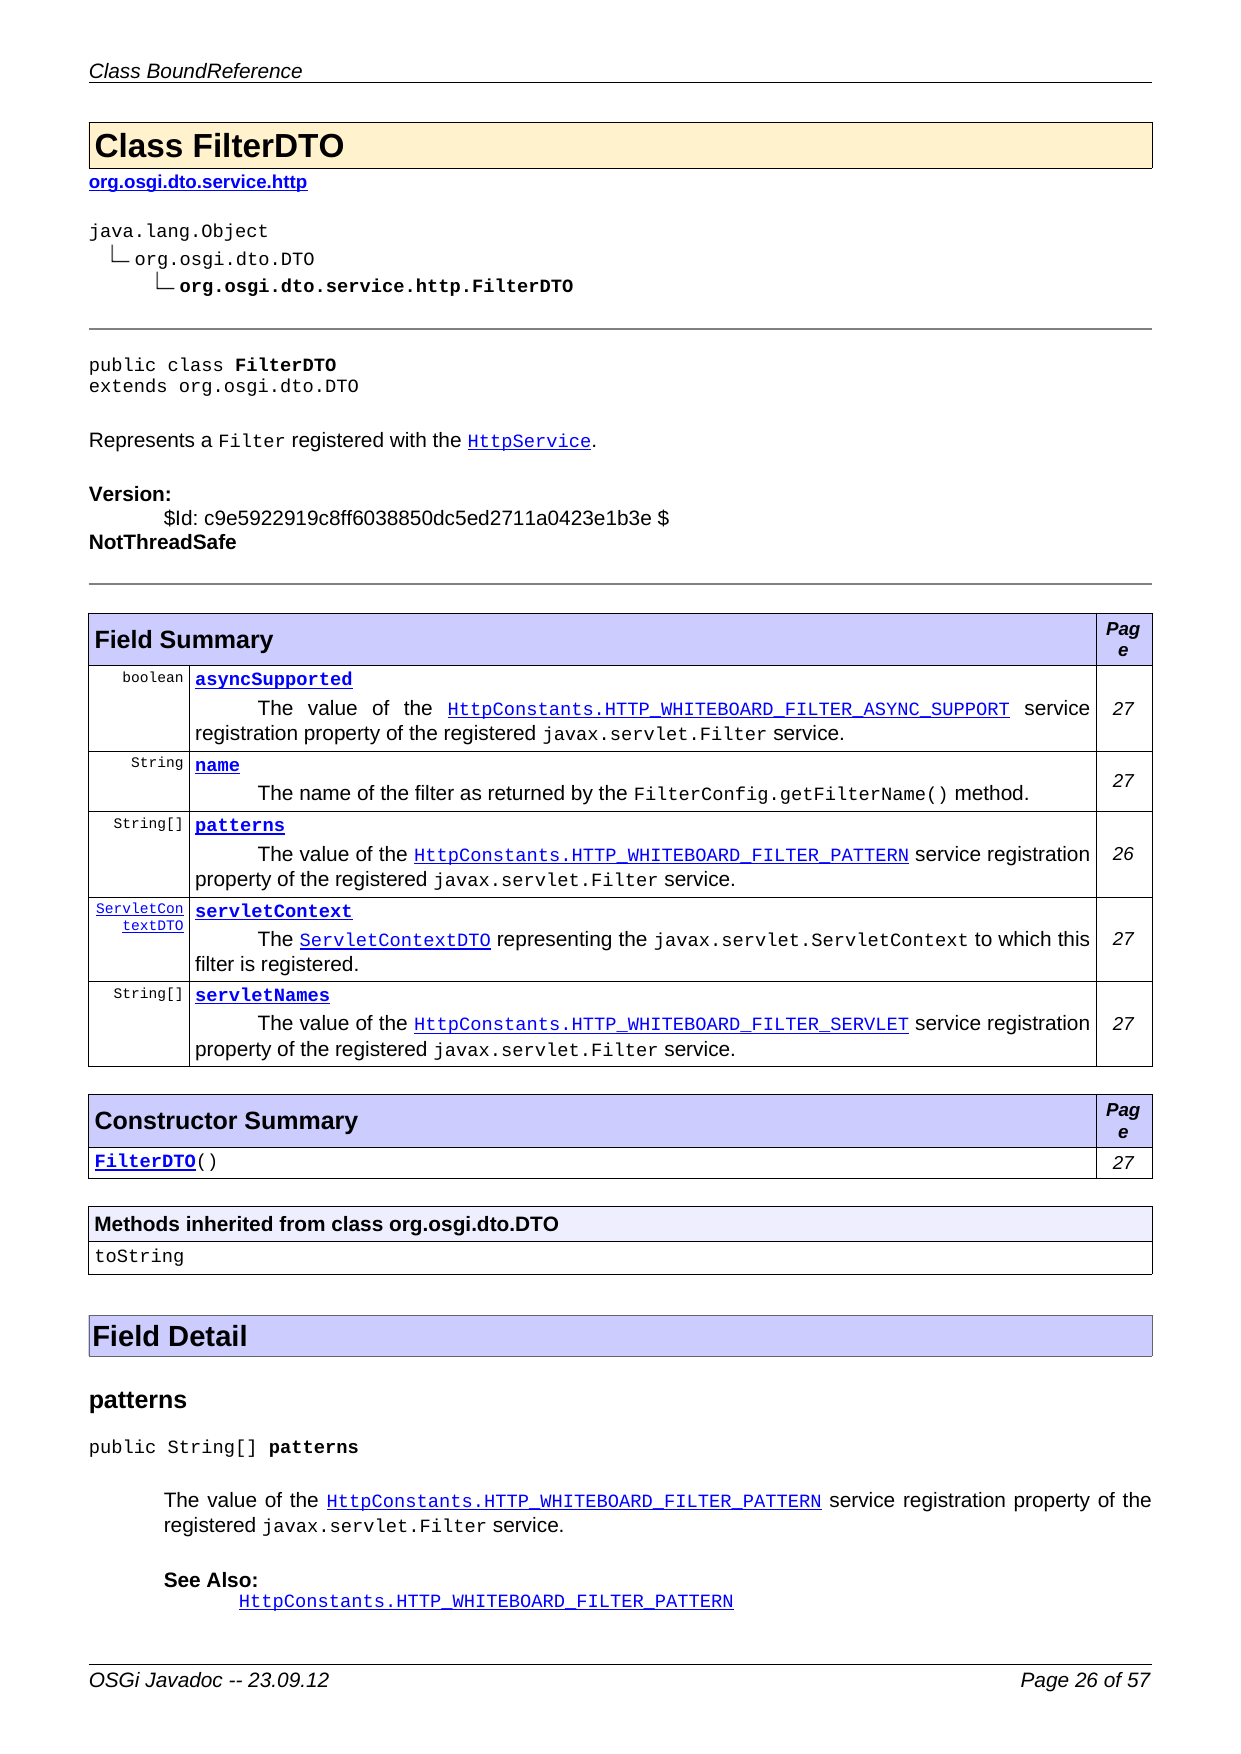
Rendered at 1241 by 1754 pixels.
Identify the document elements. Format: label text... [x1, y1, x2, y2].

table_header Page [1097, 1095, 1152, 1147]
text org.osgi.dto.DTO [88, 243, 1152, 271]
text public class FilterDTO [88, 356, 1152, 377]
table_cell [1097, 752, 1152, 811]
table_cell String[] [89, 982, 189, 1066]
table_cell [1097, 812, 1152, 897]
text extends org.osgi.dto.DTO [88, 377, 1152, 398]
table_cell ServletContextDTO [89, 898, 189, 981]
table_cell patterns The value of the HttpConstants.HTTP_WHITEBOARD_FILTER_PATTERN service registration property of the registered javax.servlet.Filter service. [190, 812, 1096, 897]
text public String[] patterns [88, 1437, 1152, 1459]
table_cell boolean [89, 666, 189, 751]
table_cell [1097, 982, 1152, 1066]
table_cell toString [89, 1242, 1152, 1274]
table_cell [1097, 666, 1152, 751]
text Represents a Filter registered with the HttpService. [88, 427, 1152, 453]
text java.lang.Object [88, 222, 1152, 243]
text HttpConstants.HTTP_WHITEBOARD_FILTER_PATTERN [238, 1591, 1152, 1613]
table_header Page [1097, 614, 1152, 665]
subtitle patterns [88, 1384, 1152, 1413]
table_header Field Summary [89, 614, 1096, 665]
table_cell servletNames The value of the HttpConstants.HTTP_WHITEBOARD_FILTER_SERVLET service registration property of the registered javax.servlet.Filter service. [190, 982, 1096, 1066]
table_cell [1097, 1148, 1152, 1178]
table_header Methods inherited from class org.osgi.dto.DTO [89, 1207, 1152, 1241]
table_cell String [89, 752, 189, 811]
table_cell [1097, 898, 1152, 981]
table_cell FilterDTO() [89, 1148, 1096, 1178]
text $Id: c9e5922919c8ff6038850dc5ed2711a0423e1b3e $ [163, 506, 1152, 530]
subtitle Field Detail [90, 1316, 1152, 1356]
text org.osgi.dto.service.http [88, 171, 1152, 193]
text org.osgi.dto.service.http.FilterDTO [88, 271, 1152, 298]
text See Also: [163, 1567, 1152, 1591]
table_header Constructor Summary [89, 1095, 1096, 1147]
subtitle Class FilterDTO [90, 123, 1152, 168]
table_cell servletContext The ServletContextDTO representing the javax.servlet.ServletContext to which this filter is registered. [190, 898, 1096, 981]
picture [111, 243, 135, 266]
table_cell asyncSupported The value of the HttpConstants.HTTP_WHITEBOARD_FILTER_ASYNC_SUPPORT service registration property of the registered javax.servlet.Filter service. [190, 666, 1096, 751]
text NotThreadSafe [88, 530, 1152, 554]
text The value of the HttpConstants.HTTP_WHITEBOARD_FILTER_PATTERN service registration property of the registered javax.servlet.Filter service. [163, 1488, 1152, 1538]
table_cell name The name of the filter as returned by the FilterConfig.getFilterName() method. [190, 752, 1096, 811]
picture [156, 270, 180, 293]
text Version: [88, 482, 1152, 506]
table_cell String[] [89, 812, 189, 897]
